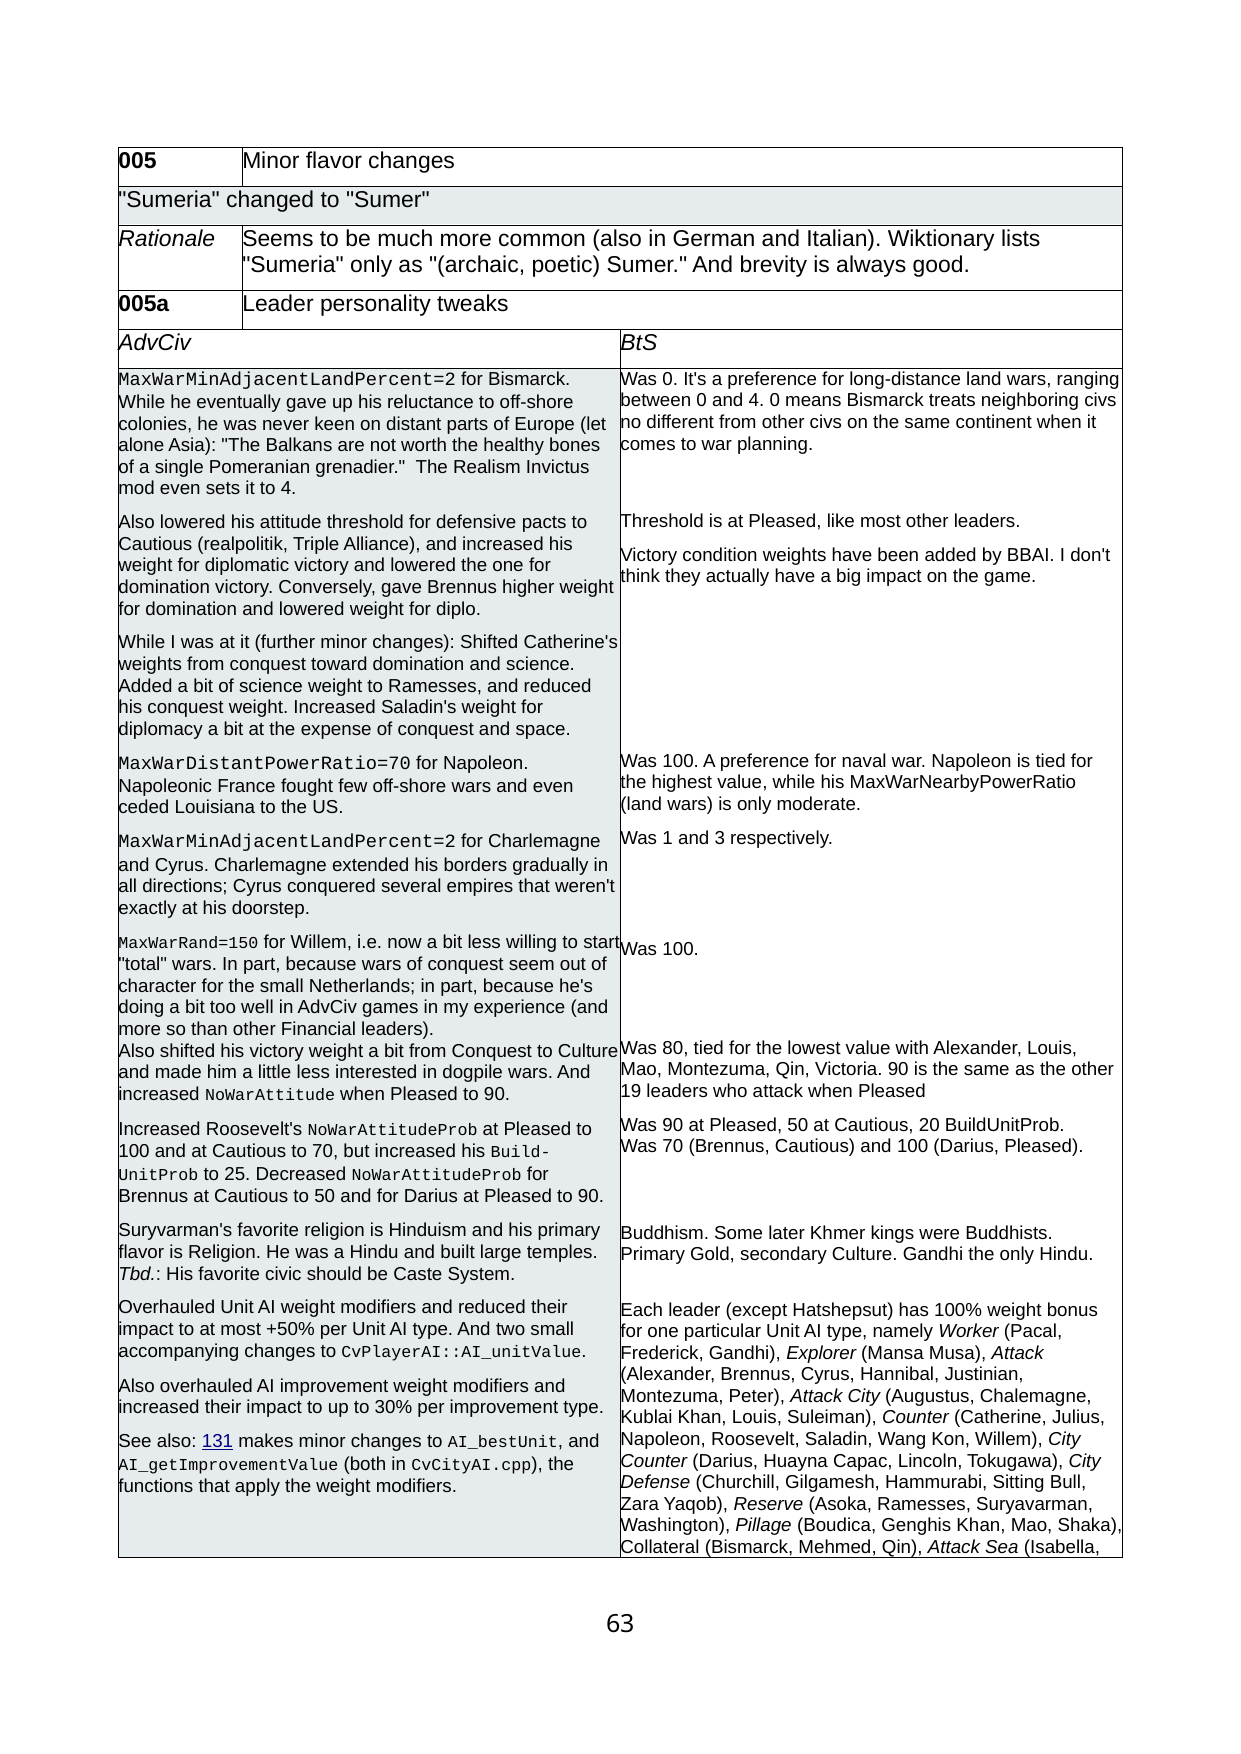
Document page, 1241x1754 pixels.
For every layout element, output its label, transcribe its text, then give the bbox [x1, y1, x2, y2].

table_cell 005a [119, 291, 242, 329]
table_header 005 [119, 148, 242, 186]
table_cell Leader personality tweaks [243, 291, 1122, 329]
table_cell BtS [621, 330, 1122, 367]
table_cell Rationale [119, 226, 242, 290]
table_cell Was 0. It's a preference for long-distance land wars, ranging between 0 and 4. 0 means Bismarck treats neighboring civs no different from other civs on the same continent when it comes to war planning. Threshold is at Pleased, like most other leaders. Victory condition weights have been added by BBAI. I don't think they actually have a big impact on the game. Was 100. A preference for naval war. Napoleon is tied for the highest value, while his MaxWarNearbyPowerRatio (land wars) is only moderate. Was 1 and 3 respectively. Was 100. Was 80, tied for the lowest value with Alexander, Louis, Mao, Montezuma, Qin, Victoria. 90 is the same as the other 19 leaders who attack when Pleased Was 90 at Pleased, 50 at Cautious, 20 BuildUnitProb. Was 70 (Brennus, Cautious) and 100 (Darius, Pleased). Buddhism. Some later Khmer kings were Buddhists. Primary Gold, secondary Culture. Gandhi the only Hindu. Each leader (except Hatshepsut) has 100% weight bonus for one particular Unit AI type, namely Worker (Pacal, Frederick, Gandhi), Explorer (Mansa Musa), Attack (Alexander, Brennus, Cyrus, Hannibal, Justinian, Montezuma, Peter), Attack City (Augustus, Chalemagne, Kublai Khan, Louis, Suleiman), Counter (Catherine, Julius, Napoleon, Roosevelt, Saladin, Wang Kon, Willem), City Counter (Darius, Huayna Capac, Lincoln, Tokugawa), City Defense (Churchill, Gilgamesh, Hammurabi, Sitting Bull, Zara Yaqob), Reserve (Asoka, Ramesses, Suryavarman, Washington), Pillage (Boudica, Genghis Khan, Mao, Shaka), Collateral (Bismarck, Mehmed, Qin), Attack Sea (Isabella, [621, 369, 1122, 1557]
table_cell "Sumeria" changed to "Sumer" [119, 187, 1122, 224]
table_cell AdvCiv [119, 330, 620, 367]
table_cell MaxWarMinAdjacentLandPercent=2 for Bismarck. While he eventually gave up his reluctance to off-shore colonies, he was never keen on distant parts of Europe (let alone Asia): "The Balkans are not worth the healthy bones of a single Pomeranian grenadier." The Realism Invictus mod even sets it to 4. Also lowered his attitude threshold for defensive pacts to Cautious (realpolitik, Triple Alliance), and increased his weight for diplomatic victory and lowered the one for domination victory. Conversely, gave Brennus higher weight for domination and lowered weight for diplo. While I was at it (further minor changes): Shifted Catherine's weights from conquest toward domination and science. Added a bit of science weight to Ramesses, and reduced his conquest weight. Increased Saladin's weight for diplomacy a bit at the expense of conquest and space. MaxWarDistantPowerRatio=70 for Napoleon. Napoleonic France fought few off-shore wars and even ceded Louisiana to the US. MaxWarMinAdjacentLandPercent=2 for Charlemagne and Cyrus. Charlemagne extended his borders gradually in all directions; Cyrus conquered several empires that weren't exactly at his doorstep. MaxWarRand=150 for Willem, i.e. now a bit less willing to start "total" wars. In part, because wars of conquest seem out of character for the small Netherlands; in part, because he's doing a bit too well in AdvCiv games in my experience (and more so than other Financial leaders). Also shifted his victory weight a bit from Conquest to Culture and made him a little less interested in dogpile wars. And increased NoWarAttitude when Pleased to 90. Increased Roosevelt's NoWarAttitudeProb at Pleased to 100 and at Cautious to 70, but increased his Build­UnitProb to 25. Decreased NoWarAttitudeProb for Brennus at Cautious to 50 and for Darius at Pleased to 90. Suryvarman's favorite religion is Hinduism and his primary flavor is Religion. He was a Hindu and built large temples. Tbd.: His favorite civic should be Caste System. Overhauled Unit AI weight modifiers and reduced their impact to at most +50% per Unit AI type. And two small accompanying changes to CvPlayerAI::AI_unitValue. Also overhauled AI improvement weight modifiers and increased their impact to up to 30% per improvement type. See also: 131 makes minor changes to AI_bestUnit, and AI_getImprovementValue (both in CvCityAI.cpp), the functions that apply the weight modifiers. [119, 369, 620, 1557]
table_cell Seems to be much more common (also in German and Italian). Wiktionary lists "Sumeria" only as "(archaic, poetic) Sumer." And brevity is always good. [243, 226, 1122, 290]
table_header Minor flavor changes [243, 148, 1122, 186]
